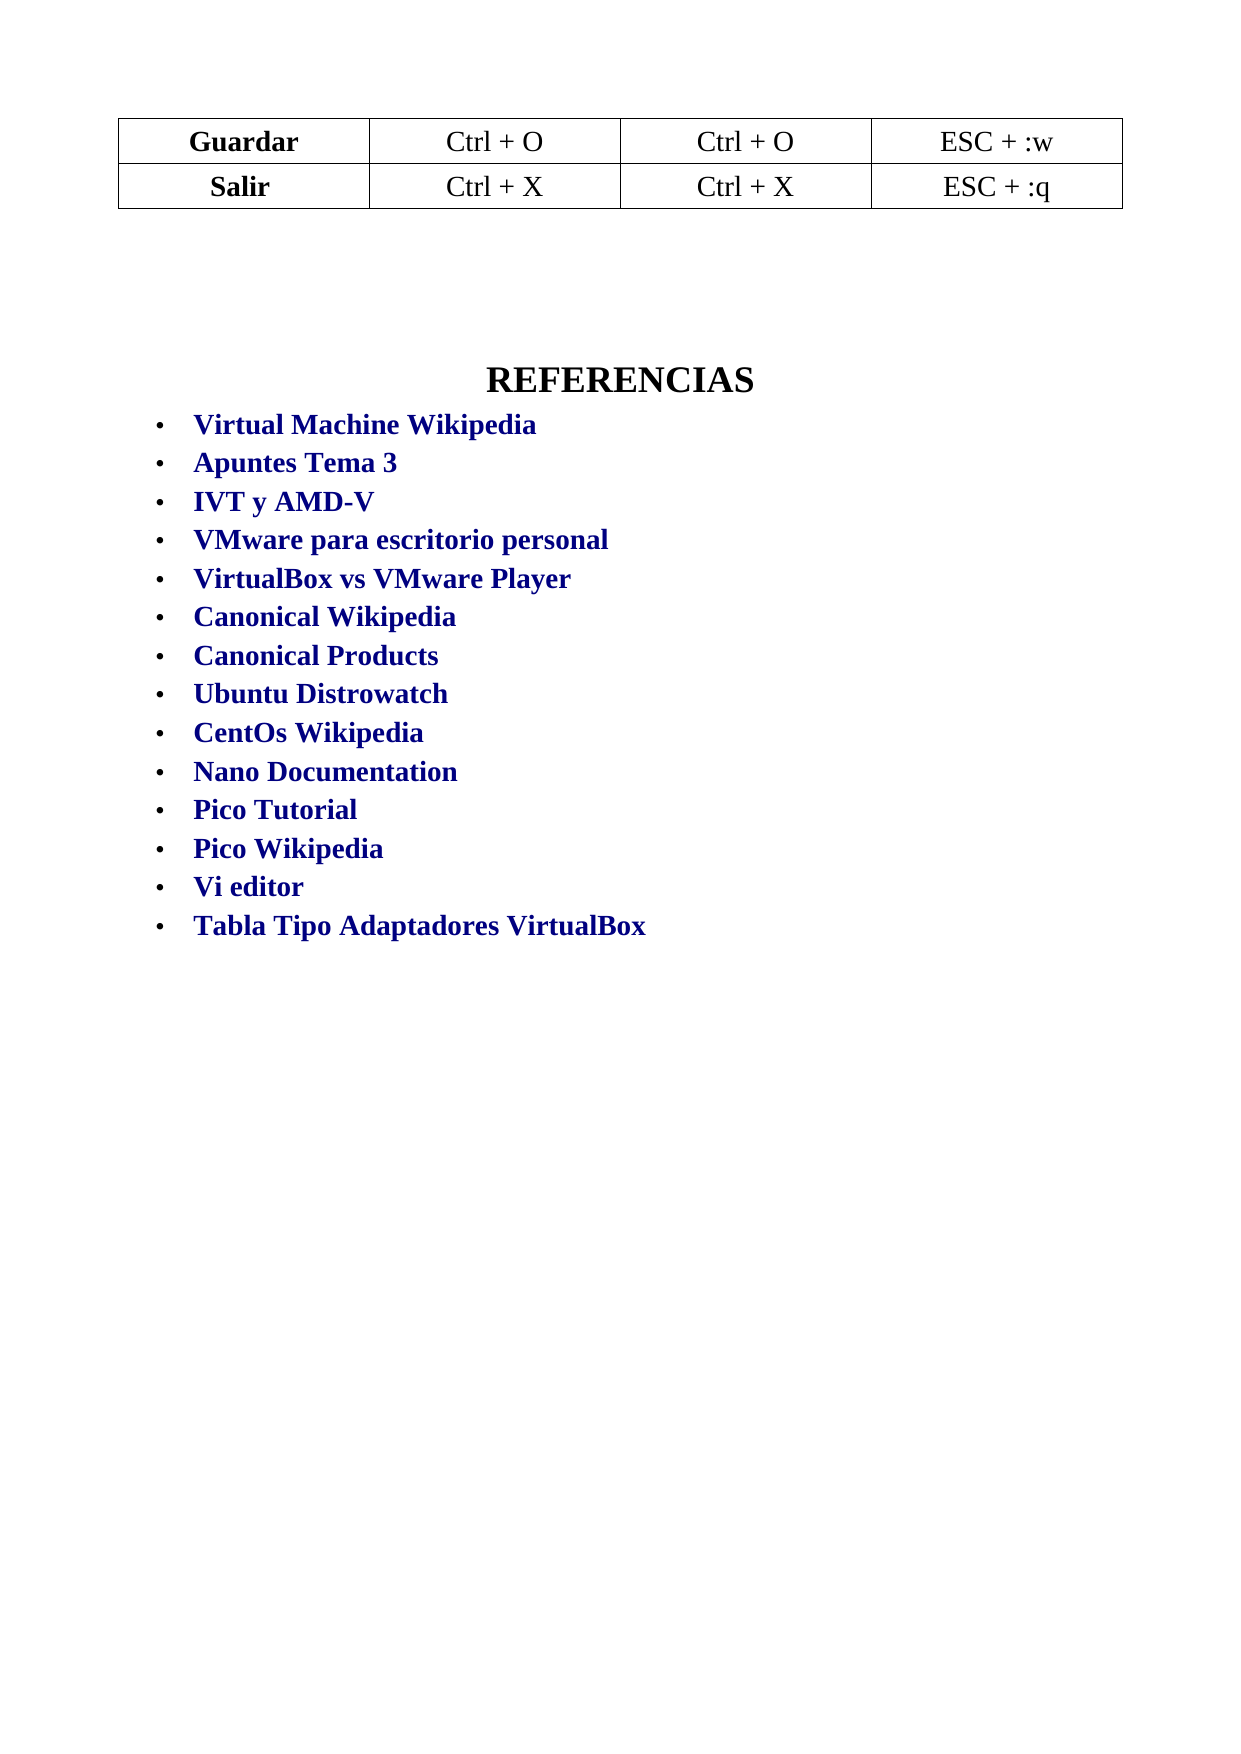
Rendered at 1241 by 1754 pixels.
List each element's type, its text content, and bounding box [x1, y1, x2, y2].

list Virtual Machine Wikipedia [156, 407, 1122, 440]
list Tabla Tipo Adaptadores VirtualBox [156, 908, 1122, 941]
list Apuntes Tema 3 [156, 445, 1122, 479]
list Ubuntu Distrowatch [156, 677, 1122, 710]
list Canonical Products [156, 638, 1122, 672]
table_cell Ctrl + O [621, 119, 871, 163]
list IVT y AMD-V [156, 484, 1122, 517]
table_cell Ctrl + X [621, 164, 871, 208]
table_cell Ctrl + X [370, 164, 620, 208]
list CentOs Wikipedia [156, 715, 1122, 749]
list Pico Tutorial [156, 792, 1122, 826]
list Pico Wikipedia [156, 831, 1122, 864]
table_cell ESC + :q [872, 164, 1122, 208]
table_cell Ctrl + O [370, 119, 620, 163]
table_cell ESC + :w [872, 119, 1122, 163]
list Nano Documentation [156, 754, 1122, 787]
list Vi editor [156, 869, 1122, 903]
list VMware para escritorio personal [156, 522, 1122, 556]
list Canonical Wikipedia [156, 599, 1122, 633]
table_cell Guardar [119, 119, 369, 163]
list VirtualBox vs VMware Player [156, 561, 1122, 594]
table_cell Salir [119, 164, 369, 208]
text REFERENCIAS [118, 357, 1122, 400]
